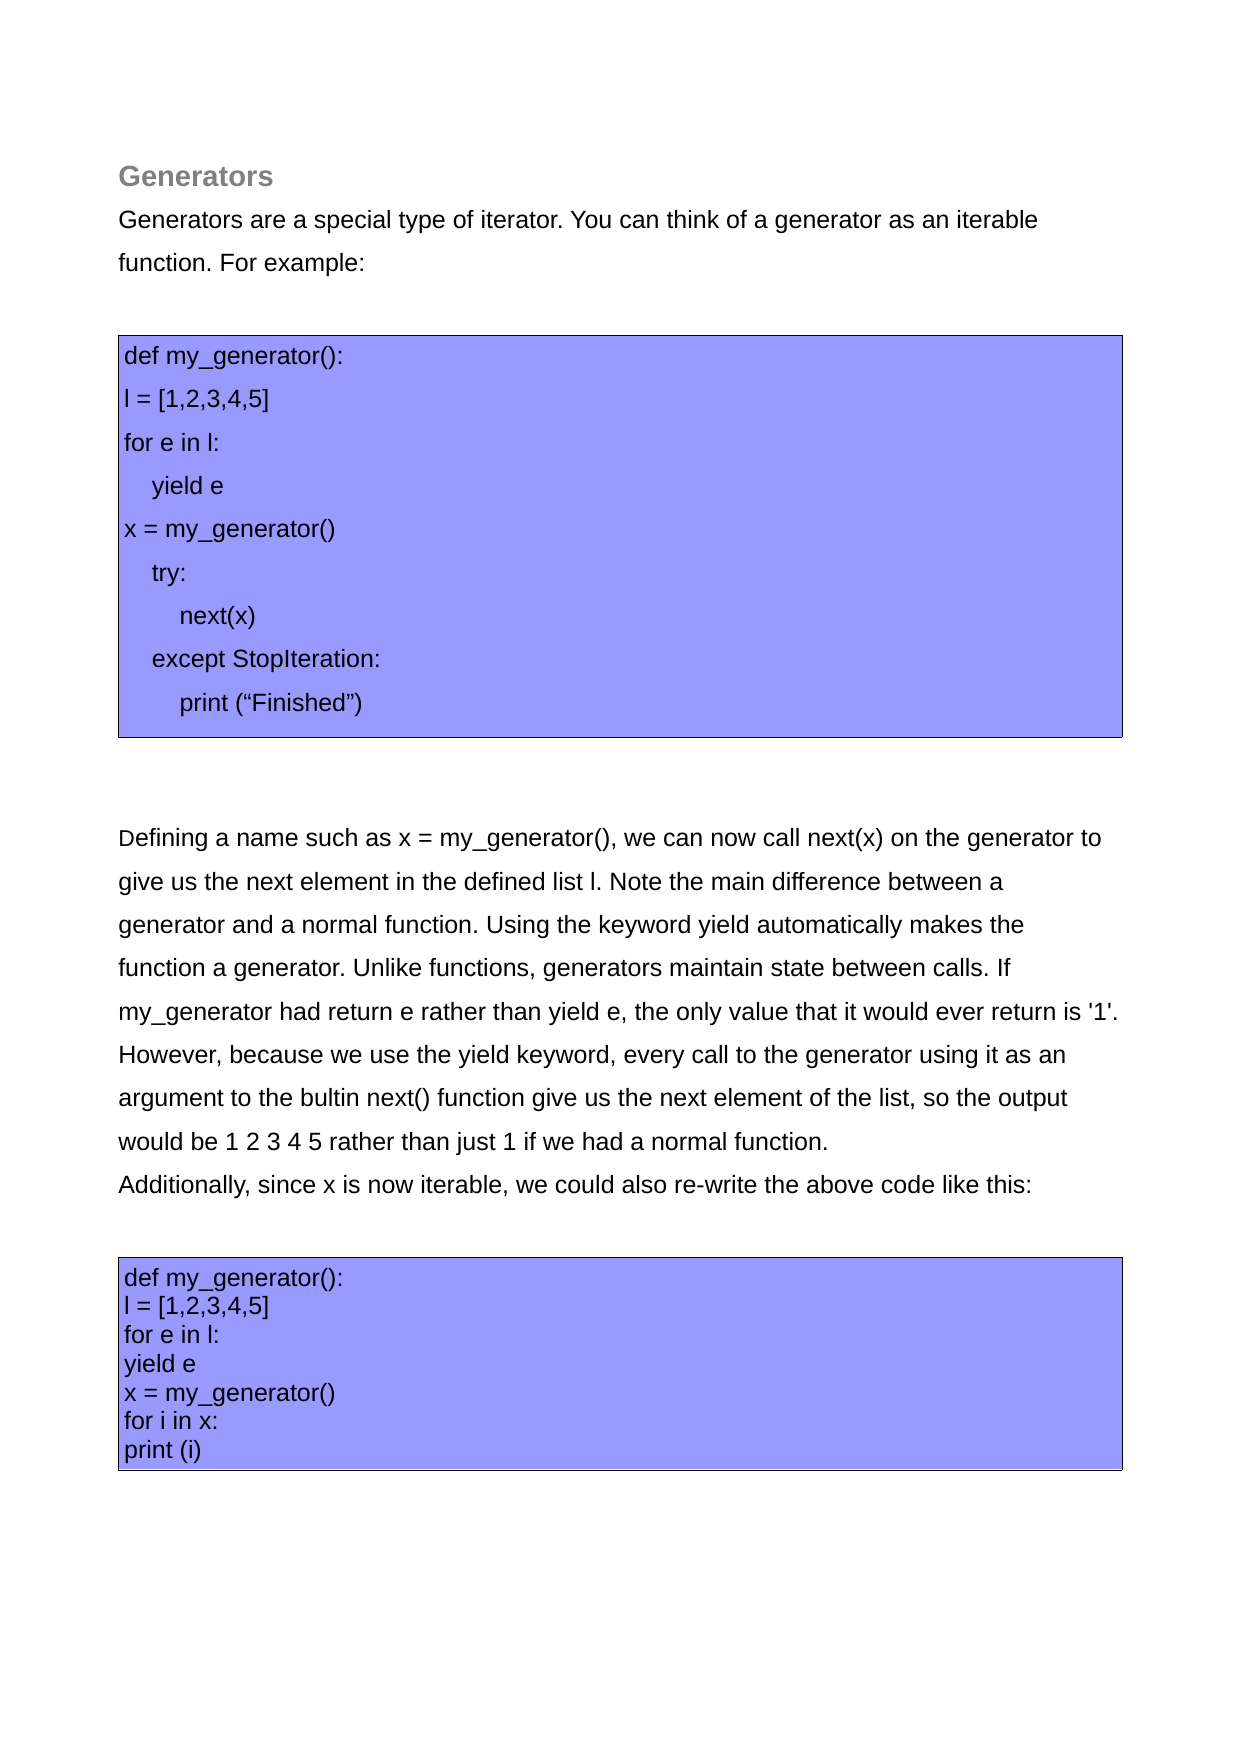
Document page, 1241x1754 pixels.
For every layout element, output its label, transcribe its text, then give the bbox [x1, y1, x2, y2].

text function. For example: [118, 248, 1122, 277]
subtitle Generators [118, 159, 1122, 193]
table_header def my_generator(): l = [1,2,3,4,5] for e in l: yield e x = my_generator() try: next(x) except StopIteration: print (“Finished”) [119, 336, 1122, 737]
text Defining a name such as x = my_generator(), we can now call next(x) on the generator to [118, 823, 1122, 852]
table_header def my_generator(): l = [1,2,3,4,5] for e in l: yield e x = my_generator() for i in x: print (i) [119, 1258, 1122, 1469]
text my_generator had return e rather than yield e, the only value that it would ever return is '1'. [118, 997, 1122, 1026]
text function a generator. Unlike functions, generators maintain state between calls. If [118, 953, 1122, 982]
text would be 1 2 3 4 5 rather than just 1 if we had a normal function. [118, 1127, 1122, 1156]
text Generators are a special type of iterator. You can think of a generator as an iterable [118, 205, 1122, 234]
text give us the next element in the defined list l. Note the main difference between a [118, 867, 1122, 896]
text argument to the bultin next() function give us the next element of the list, so the output [118, 1083, 1122, 1112]
text generator and a normal function. Using the keyword yield automatically makes the [118, 910, 1122, 939]
text Additionally, since x is now iterable, we could also re-write the above code like this: [118, 1170, 1122, 1199]
text However, because we use the yield keyword, every call to the generator using it as an [118, 1040, 1122, 1069]
